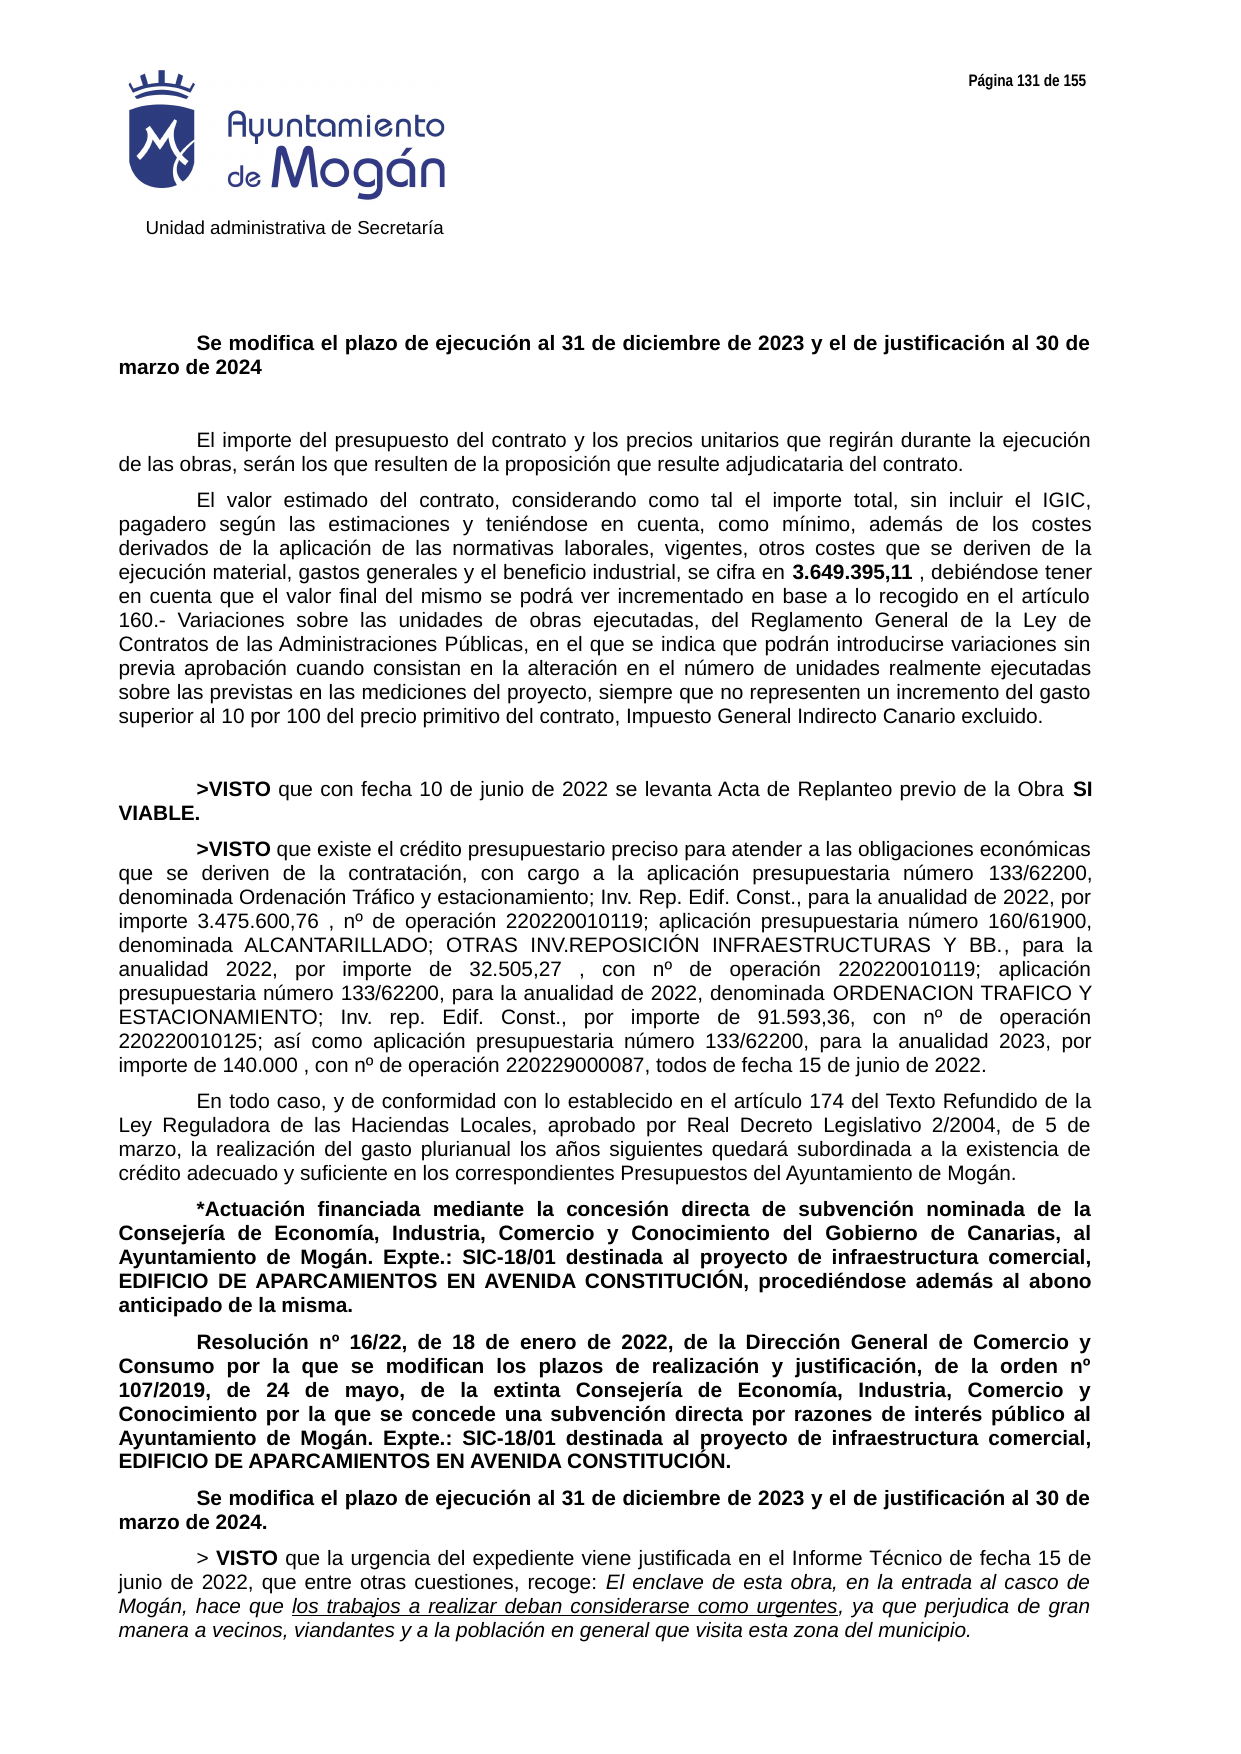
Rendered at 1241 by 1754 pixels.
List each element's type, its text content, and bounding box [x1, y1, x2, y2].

text Resolución nº 16/22, de 18 de enero de 2022, de la Dirección General de Comercio y Consumo por la que se modifican los plazos de realización y justificación, de la orden nº 107/2019, de 24 de mayo, de la extinta Consejería de Economía, Industria, Comercio y Conocimiento por la que se concede una subvención directa por razones de interés público al Ayuntamiento de Mogán. Expte.: SIC-18/01 destinada al proyecto de infraestructura comercial, EDIFICIO DE APARCAMIENTOS EN AVENIDA CONSTITUCIÓN. [118, 1329, 1092, 1473]
text > VISTO que la urgencia del expediente viene justificada en el Informe Técnico de fecha 15 de junio de 2022, que entre otras cuestiones, recoge: El enclave de esta obra, en la entrada al casco de Mogán, hace que los trabajos a realizar deban considerarse como urgentes, ya que perjudica de gran manera a vecinos, viandantes y a la población en general que visita esta zona del municipio. [118, 1546, 1092, 1642]
text Se modifica el plazo de ejecución al 31 de diciembre de 2023 y el de justificación al 30 de marzo de 2024. [118, 1486, 1092, 1534]
text El valor estimado del contrato, considerando como tal el importe total, sin incluir el IGIC, pagadero según las estimaciones y teniéndose en cuenta, como mínimo, además de los costes derivados de la aplicación de las normativas laborales, vigentes, otros costes que se deriven de la ejecución material, gastos generales y el beneficio industrial, se cifra en 3.649.395,11 , debiéndose tener en cuenta que el valor final del mismo se podrá ver incrementado en base a lo recogido en el artículo 160.- Variaciones sobre las unidades de obras ejecutadas, del Reglamento General de la Ley de Contratos de las Administraciones Públicas, en el que se indica que podrán introducirse variaciones sin previa aprobación cuando consistan en la alteración en el número de unidades realmente ejecutadas sobre las previstas en las mediciones del proyecto, siempre que no representen un incremento del gasto superior al 10 por 100 del precio primitivo del contrato, Impuesto General Indirecto Canario excluido. [118, 488, 1092, 727]
text >VISTO que existe el crédito presupuestario preciso para atender a las obligaciones económicas que se deriven de la contratación, con cargo a la aplicación presupuestaria número 133/62200, denominada Ordenación Tráfico y estacionamiento; Inv. Rep. Edif. Const., para la anualidad de 2022, por importe 3.475.600,76 , nº de operación 220220010119; aplicación presupuestaria número 160/61900, denominada ALCANTARILLADO; OTRAS INV.REPOSICIÓN INFRAESTRUCTURAS Y BB., para la anualidad 2022, por importe de 32.505,27 , con nº de operación 220220010119; aplicación presupuestaria número 133/62200, para la anualidad de 2022, denominada ORDENACION TRAFICO Y ESTACIONAMIENTO; Inv. rep. Edif. Const., por importe de 91.593,36, con nº de operación 220220010125; así como aplicación presupuestaria número 133/62200, para la anualidad 2023, por importe de 140.000 , con nº de operación 220229000087, todos de fecha 15 de junio de 2022. [118, 837, 1092, 1076]
text Se modifica el plazo de ejecución al 31 de diciembre de 2023 y el de justificación al 30 de marzo de 2024 [118, 331, 1092, 378]
picture [128, 70, 445, 206]
text >VISTO que con fecha 10 de junio de 2022 se levanta Acta de Replanteo previo de la Obra SI VIABLE. [118, 776, 1092, 824]
text *Actuación financiada mediante la concesión directa de subvención nominada de la Consejería de Economía, Industria, Comercio y Conocimiento del Gobierno de Canarias, al Ayuntamiento de Mogán. Expte.: SIC-18/01 destinada al proyecto de infraestructura comercial, EDIFICIO DE APARCAMIENTOS EN AVENIDA CONSTITUCIÓN, procediéndose además al abono anticipado de la misma. [118, 1197, 1092, 1317]
text En todo caso, y de conformidad con lo establecido en el artículo 174 del Texto Refundido de la Ley Reguladora de las Haciendas Locales, aprobado por Real Decreto Legislativo 2/2004, de 5 de marzo, la realización del gasto plurianual los años siguientes quedará subordinada a la existencia de crédito adecuado y suficiente en los correspondientes Presupuestos del Ayuntamiento de Mogán. [118, 1089, 1092, 1185]
text El importe del presupuesto del contrato y los precios unitarios que regirán durante la ejecución de las obras, serán los que resulten de la proposición que resulte adjudicataria del contrato. [118, 427, 1092, 475]
